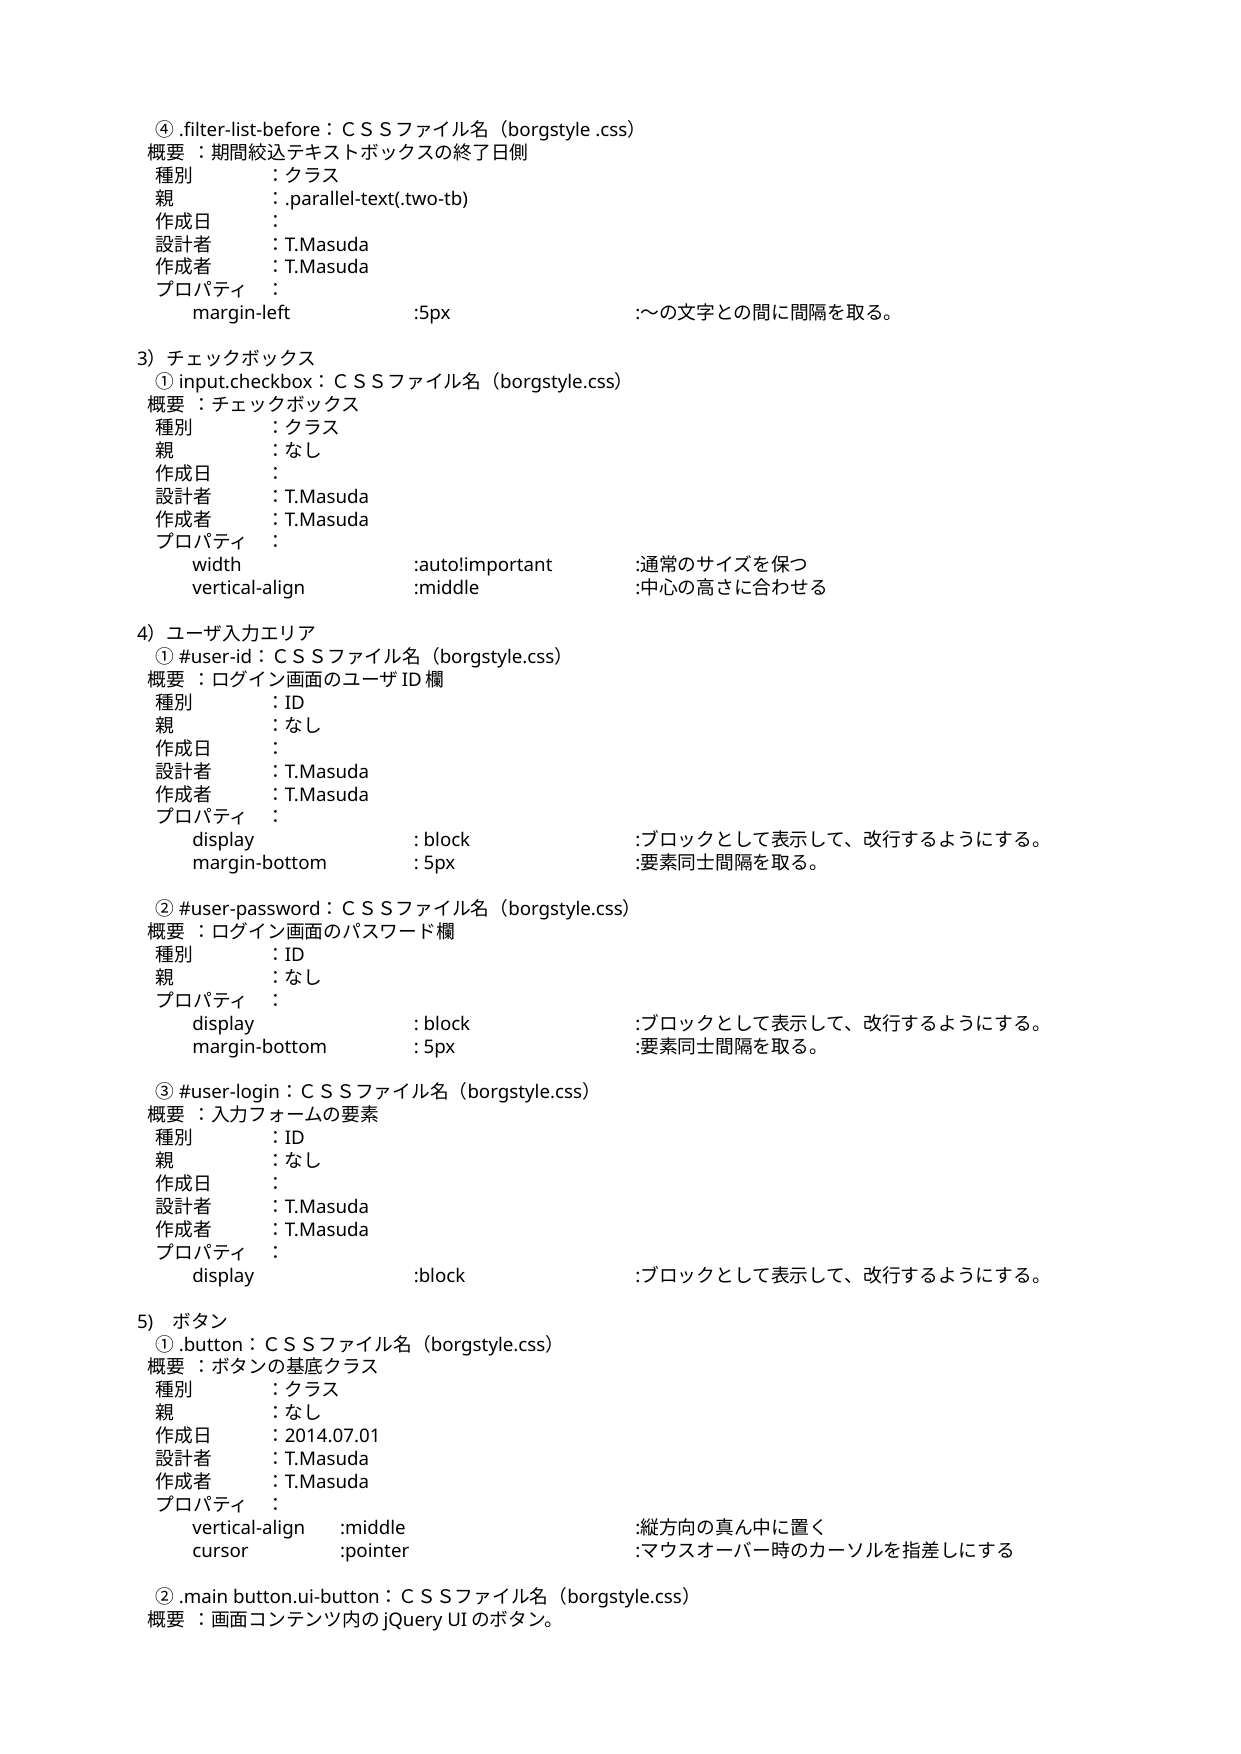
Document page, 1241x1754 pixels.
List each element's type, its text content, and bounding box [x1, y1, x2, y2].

text プロパティ ： [118, 278, 1122, 301]
text 概要 ：ボタンの基底クラス [118, 1356, 1122, 1378]
text margin-bottom : 5px :要素同士間隔を取る。 [118, 851, 1122, 874]
text ② .main button.ui-button：ＣＳＳファイル名（borgstyle.css） [118, 1585, 1122, 1608]
text vertical-align :middle :縦方向の真ん中に置く [118, 1516, 1122, 1539]
text 種別 ：ID [118, 943, 1122, 966]
text 作成日 ： [118, 737, 1122, 760]
text 作成者 ：T.Masuda [118, 1470, 1122, 1493]
text 作成者 ：T.Masuda [118, 256, 1122, 278]
text 作成者 ：T.Masuda [118, 508, 1122, 531]
text 概要 ：期間絞込テキストボックスの終了日側 [118, 141, 1122, 164]
text プロパティ ： [118, 989, 1122, 1012]
text プロパティ ： [118, 1493, 1122, 1516]
text 設計者 ：T.Masuda [118, 1447, 1122, 1470]
text 作成日 ： [118, 210, 1122, 233]
text width :auto!important :通常のサイズを保つ [118, 553, 1122, 576]
text 種別 ：クラス [118, 416, 1122, 439]
text プロパティ ： [118, 806, 1122, 828]
text 親 ：なし [118, 714, 1122, 737]
text 親 ：なし [118, 1401, 1122, 1424]
text 設計者 ：T.Masuda [118, 1195, 1122, 1218]
text ④ .filter-list-before：ＣＳＳファイル名（borgstyle .css） [118, 118, 1122, 141]
text 3）チェックボックス [118, 347, 1122, 370]
text 4）ユーザ入力エリア [118, 622, 1122, 645]
text 作成者 ：T.Masuda [118, 783, 1122, 806]
text ① #user-id：ＣＳＳファイル名（borgstyle.css） [118, 645, 1122, 668]
text 概要 ：入力フォームの要素 [118, 1103, 1122, 1126]
text 5) ボタン [118, 1310, 1122, 1333]
text display :block :ブロックとして表示して、改行するようにする。 [118, 1264, 1122, 1287]
text 種別 ：クラス [118, 164, 1122, 187]
text ① .button：ＣＳＳファイル名（borgstyle.css） [118, 1333, 1122, 1356]
text 作成日 ：2014.07.01 [118, 1424, 1122, 1447]
text 概要 ：ログイン画面のユーザID欄 [118, 668, 1122, 691]
text display : block :ブロックとして表示して、改行するようにする。 [118, 1012, 1122, 1035]
text 作成日 ： [118, 462, 1122, 485]
text vertical-align :middle :中心の高さに合わせる [118, 576, 1122, 599]
text ③ #user-login：ＣＳＳファイル名（borgstyle.css） [118, 1081, 1122, 1103]
text 種別 ：ID [118, 1126, 1122, 1149]
text 設計者 ：T.Masuda [118, 485, 1122, 508]
text 親 ：なし [118, 439, 1122, 462]
text 概要 ：画面コンテンツ内のjQuery UIのボタン。 [118, 1608, 1122, 1631]
text 親 ：なし [118, 1149, 1122, 1172]
text margin-left :5px :〜の文字との間に間隔を取る。 [118, 301, 1122, 324]
text 概要 ：チェックボックス [118, 393, 1122, 416]
text 設計者 ：T.Masuda [118, 760, 1122, 783]
text 親 ：なし [118, 966, 1122, 989]
text プロパティ ： [118, 1241, 1122, 1264]
text 種別 ：クラス [118, 1378, 1122, 1401]
text 設計者 ：T.Masuda [118, 233, 1122, 256]
text ② #user-password：ＣＳＳファイル名（borgstyle.css） [118, 897, 1122, 920]
text 親 ：.parallel-text(.two-tb) [118, 187, 1122, 210]
text プロパティ ： [118, 531, 1122, 553]
text display : block :ブロックとして表示して、改行するようにする。 [118, 828, 1122, 851]
text 作成者 ：T.Masuda [118, 1218, 1122, 1241]
text cursor :pointer :マウスオーバー時のカーソルを指差しにする [118, 1539, 1122, 1562]
text margin-bottom : 5px :要素同士間隔を取る。 [118, 1035, 1122, 1058]
text ① input.checkbox：ＣＳＳファイル名（borgstyle.css） [118, 370, 1122, 393]
text 概要 ：ログイン画面のパスワード欄 [118, 920, 1122, 943]
text 作成日 ： [118, 1172, 1122, 1195]
text 種別 ：ID [118, 691, 1122, 714]
